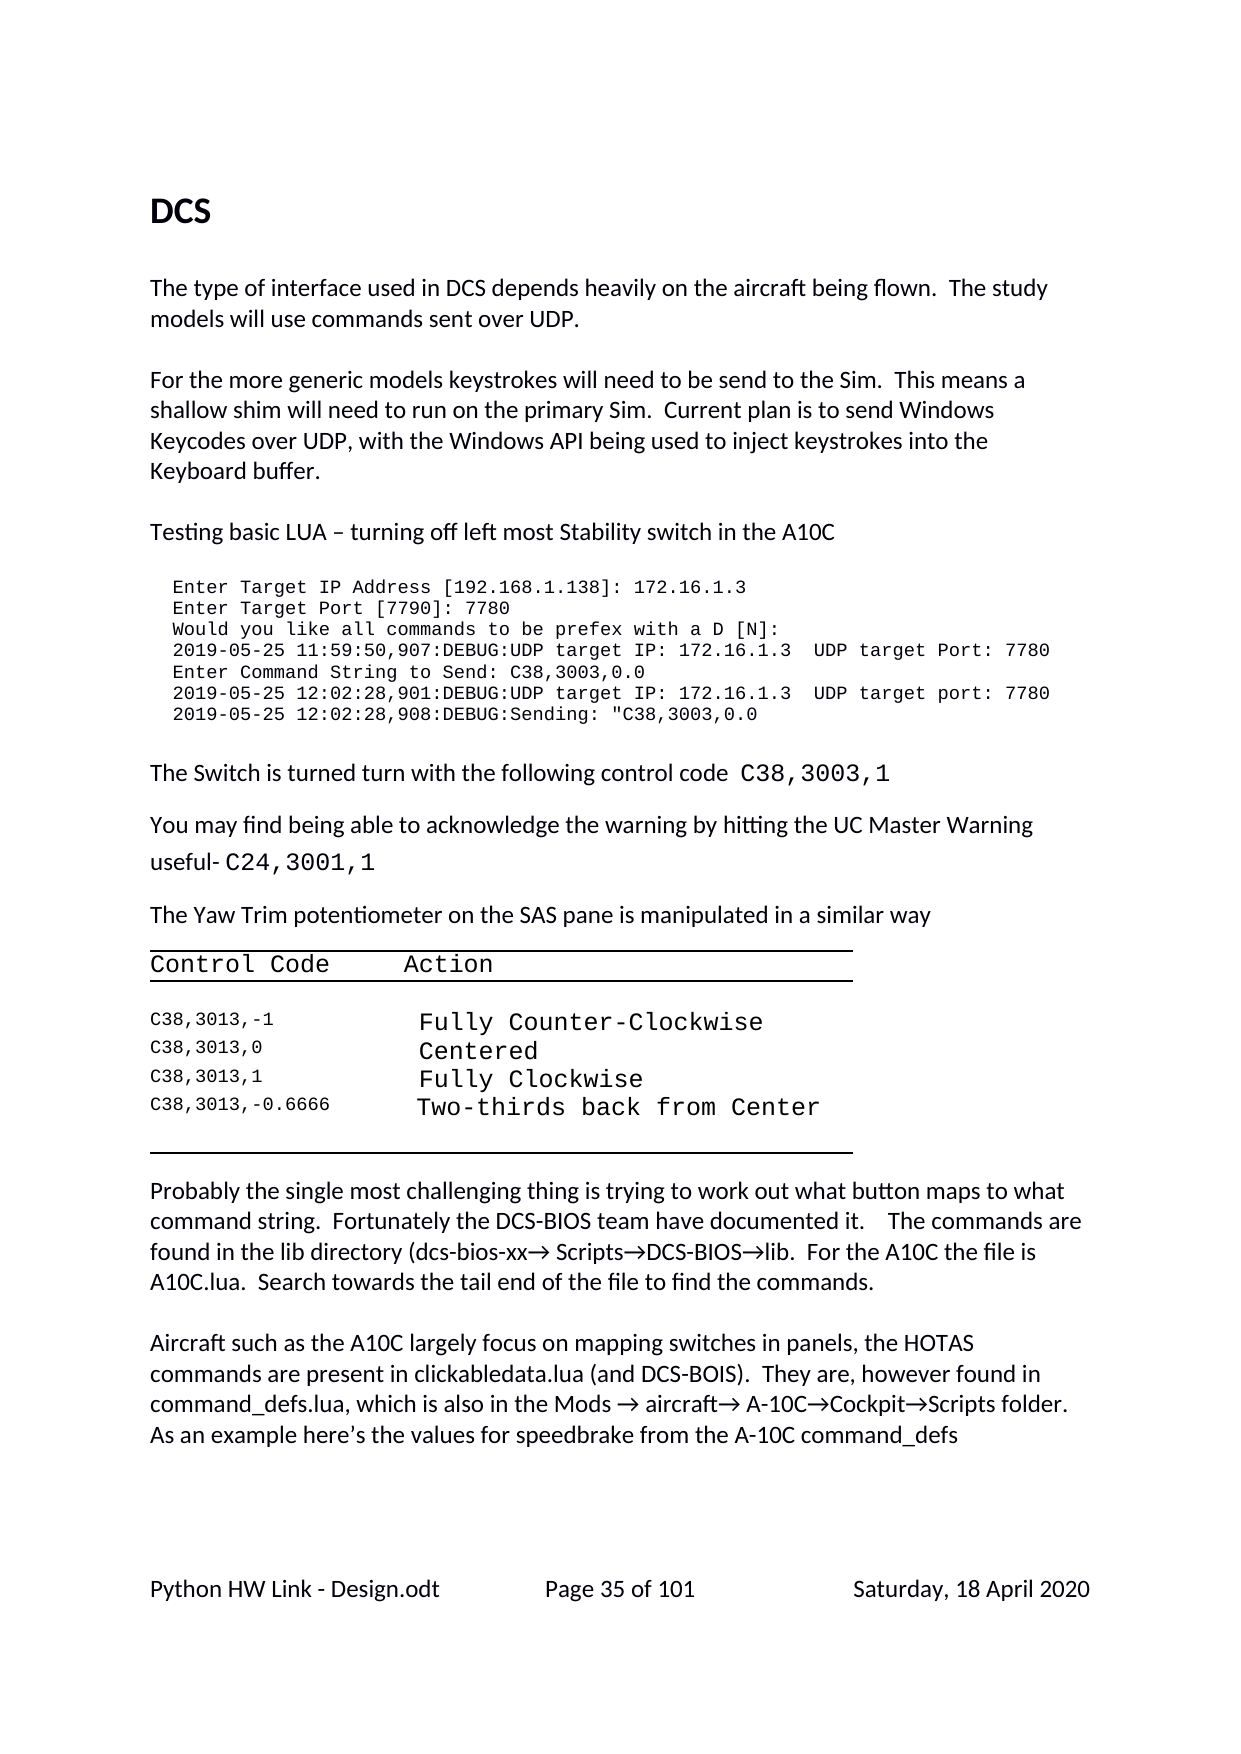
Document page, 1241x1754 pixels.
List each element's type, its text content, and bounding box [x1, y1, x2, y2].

table_cell [150, 1123, 403, 1152]
table_cell Two-thirds back from Center [404, 1095, 853, 1123]
text You may find being able to acknowledge the warning by hitting the UC Master Warning useful- C24,3001,1 [150, 810, 1090, 878]
table_header Action [404, 952, 853, 980]
text 2019-05-25 11:59:50,907:DEBUG:UDP target IP: 172.16.1.3 UDP target Port: 7780 [150, 641, 1090, 662]
text The Yaw Trim potentiometer on the SAS pane is manipulated in a similar way [150, 899, 1090, 929]
table_cell C38,3013,1 [150, 1067, 403, 1095]
table_cell C38,3013,-0.6666 [150, 1095, 403, 1123]
subtitle DCS [150, 187, 1090, 233]
table_cell [404, 1123, 853, 1152]
text Testing basic LUA – turning off left most Stability switch in the A10C [150, 516, 1090, 547]
table_cell [404, 982, 853, 1010]
table_header Control Code [150, 952, 403, 980]
table_cell Centered [404, 1038, 853, 1067]
text Enter Command String to Send: C38,3003,0.0 [150, 662, 1090, 684]
table_cell C38,3013,0 [150, 1038, 403, 1067]
text Aircraft such as the A10C largely focus on mapping switches in panels, the HOTAS commands are present in clickabledata.lua (and DCS-BOIS). They are, however found in command_defs.lua, which is also in the Mods → aircraft→ A-10C→Cockpit→Scripts folder. As an example here’s the values for speedbrake from the A-10C command_defs [150, 1327, 1090, 1449]
text For the more generic models keystrokes will need to be send to the Sim. This means a shallow shim will need to run on the primary Sim. Current plan is to send Windows Keycodes over UDP, with the Windows API being used to inject keystrokes into the Keyboard buffer. [150, 364, 1090, 486]
text The Switch is turned turn with the following control code C38,3003,1 [150, 757, 1090, 788]
text 2019-05-25 12:02:28,908:DEBUG:Sending: "C38,3003,0.0 [150, 705, 1090, 726]
text Probably the single most challenging thing is trying to work out what button maps to what command string. Fortunately the DCS-BIOS team have documented it. The commands are found in the lib directory (dcs-bios-xx→ Scripts→DCS-BIOS→lib. For the A10C the file is A10C.lua. Search towards the tail end of the file to find the commands. [150, 1175, 1090, 1297]
text Would you like all commands to be prefex with a D [N]: [150, 620, 1090, 641]
table_cell [150, 982, 403, 1010]
text Enter Target IP Address [192.168.1.138]: 172.16.1.3 [150, 577, 1090, 599]
table_cell Fully Counter-Clockwise [404, 1010, 853, 1038]
table_cell C38,3013,-1 [150, 1010, 403, 1038]
table_cell Fully Clockwise [404, 1067, 853, 1095]
text The type of interface used in DCS depends heavily on the aircraft being flown. The study models will use commands sent over UDP. [150, 272, 1090, 333]
text 2019-05-25 12:02:28,901:DEBUG:UDP target IP: 172.16.1.3 UDP target port: 7780 [150, 684, 1090, 705]
text Enter Target Port [7790]: 7780 [150, 599, 1090, 620]
